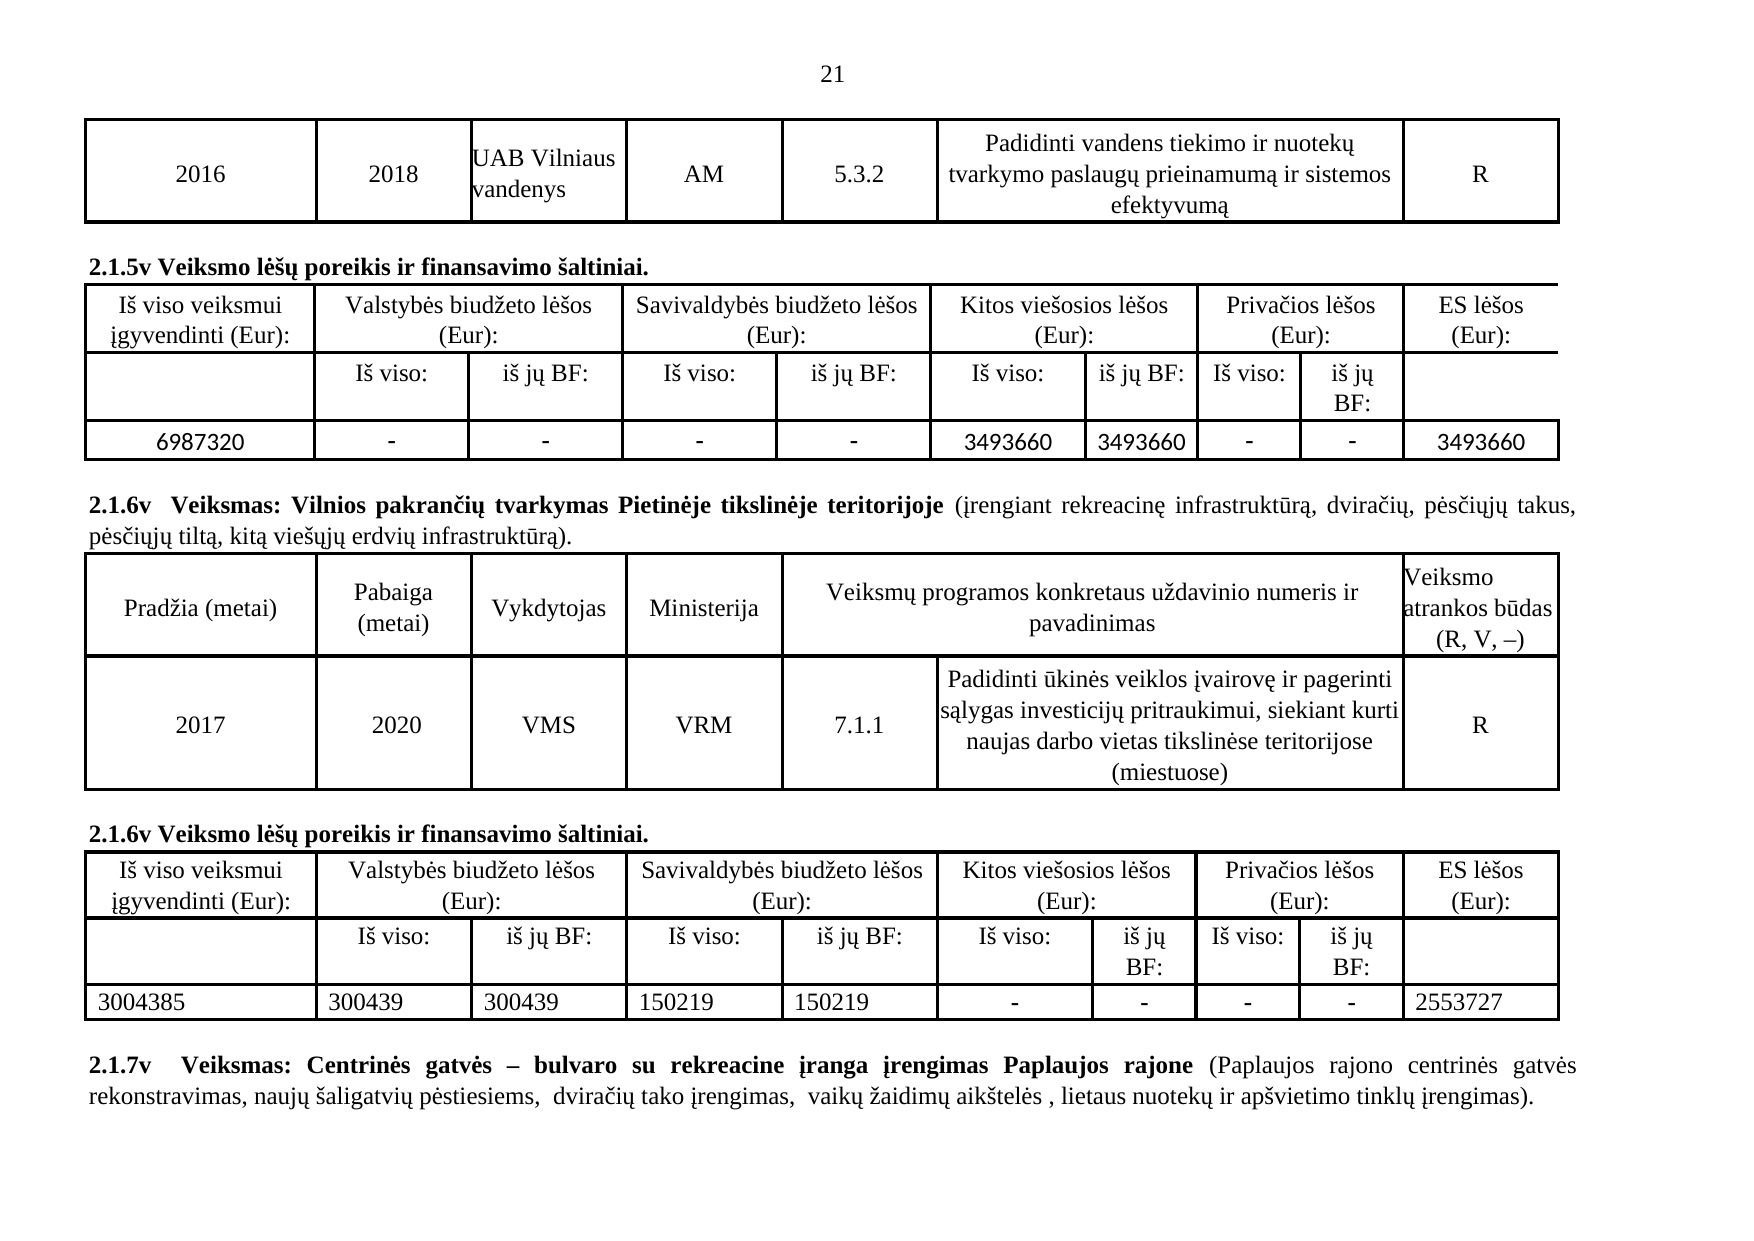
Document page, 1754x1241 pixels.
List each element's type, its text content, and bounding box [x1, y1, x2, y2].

table_cell - [1302, 422, 1402, 458]
table_cell 3493660 [1087, 422, 1196, 458]
table_cell 2018 [318, 121, 470, 220]
table_cell Iš viso: [1198, 920, 1298, 983]
table_cell iš jų BF: [1301, 920, 1402, 983]
table_cell 5.3.2 [784, 121, 936, 220]
table_cell R [1405, 658, 1557, 787]
table_header Pradžia (metai) [87, 555, 315, 654]
text 2.1.5v Veiksmo lėšų poreikis ir finansavimo šaltiniai. [89, 252, 1577, 281]
table_cell iš jų BF: [778, 354, 929, 419]
table_cell VRM [628, 658, 781, 787]
table_cell 3493660 [1405, 422, 1557, 458]
table_header Savivaldybės biudžeto lėšos (Eur): [628, 854, 936, 916]
table_cell 2553727 [1405, 986, 1557, 1018]
table_header Privačios lėšos (Eur): [1199, 286, 1402, 351]
table_cell Iš viso: [628, 920, 781, 983]
table_cell - [1199, 422, 1299, 458]
text 2.1.7v Veiksmas: Centrinės gatvės – bulvaro su rekreacine įranga įrengimas Paplaujos rajone (Paplaujos rajono centrinės gatvės rekonstravimas, naujų šaligatvių pėstiesiems, dviračių tako įrengimas, vaikų žaidimų aikštelės , lietaus nuotekų ir apšvietimo tinklų įrengimas). [89, 1050, 1577, 1110]
table_cell R [1405, 121, 1557, 220]
table_cell Iš viso: [624, 354, 775, 419]
table_cell - [778, 422, 929, 458]
table_cell Iš viso: [318, 920, 470, 983]
table_header Vykdytojas [473, 555, 625, 654]
table_cell - [470, 422, 621, 458]
table_header ES lėšos (Eur): [1405, 854, 1557, 916]
table_cell - [1198, 986, 1298, 1018]
table_cell iš jų BF: [1087, 354, 1196, 419]
table_cell 3004385 [87, 986, 315, 1018]
table_cell iš jų BF: [473, 920, 625, 983]
table_header Iš viso veiksmui įgyvendinti (Eur): [87, 286, 313, 351]
table_header Kitos viešosios lėšos (Eur): [932, 286, 1196, 351]
table_cell AM [628, 121, 781, 220]
table_cell iš jų BF: [1094, 920, 1194, 983]
table_cell 300439 [318, 986, 470, 1018]
table_cell 150219 [628, 986, 781, 1018]
table_cell [87, 920, 315, 983]
table_header Iš viso veiksmui įgyvendinti (Eur): [87, 854, 315, 916]
text 2.1.6v Veiksmo lėšų poreikis ir finansavimo šaltiniai. [89, 819, 1577, 848]
table_header Kitos viešosios lėšos (Eur): [939, 854, 1194, 916]
table_cell iš jų BF: [470, 354, 621, 419]
table_cell - [939, 986, 1091, 1018]
table_header Pabaiga (metai) [318, 555, 470, 654]
table_cell [1405, 920, 1557, 983]
table_cell Padidinti vandens tiekimo ir nuotekų tvarkymo paslaugų prieinamumą ir sistemos efektyvumą [939, 121, 1402, 220]
table_header Valstybės biudžeto lėšos (Eur): [316, 286, 621, 351]
table_cell iš jų BF: [784, 920, 936, 983]
table_cell Iš viso: [316, 354, 467, 419]
table_cell 2020 [318, 658, 470, 787]
table_header Veiksmų programos konkretaus uždavinio numeris ir pavadinimas [784, 555, 1402, 654]
table_cell 150219 [784, 986, 936, 1018]
table_cell - [1094, 986, 1194, 1018]
table_cell 3493660 [932, 422, 1084, 458]
table_cell iš jų BF: [1302, 354, 1402, 419]
table_cell UAB Vilniaus vandenys [473, 121, 625, 220]
table_cell - [1301, 986, 1402, 1018]
table_cell 300439 [473, 986, 625, 1018]
table_cell [1405, 354, 1558, 419]
text 2.1.6v Veiksmas: Vilnios pakrančių tvarkymas Pietinėje tikslinėje teritorijoje (įrengiant rekreacinę infrastruktūrą, dviračių, pėsčiųjų takus, pėsčiųjų tiltą, kitą viešųjų erdvių infrastruktūrą). [89, 490, 1577, 550]
table_cell Padidinti ūkinės veiklos įvairovę ir pagerinti sąlygas investicijų pritraukimui, siekiant kurti naujas darbo vietas tikslinėse teritorijose (miestuose) [939, 658, 1402, 787]
table_header Valstybės biudžeto lėšos (Eur): [318, 854, 625, 916]
table_cell 2017 [87, 658, 315, 787]
table_header Veiksmo atrankos būdas (R, V, –) [1405, 555, 1557, 654]
table_cell 7.1.1 [784, 658, 936, 787]
table_cell Iš viso: [932, 354, 1084, 419]
table_cell - [624, 422, 775, 458]
table_cell Iš viso: [1199, 354, 1299, 419]
table_cell [87, 354, 313, 419]
table_cell - [316, 422, 467, 458]
table_cell Iš viso: [939, 920, 1091, 983]
table_header Ministerija [628, 555, 781, 654]
table_cell VMS [473, 658, 625, 787]
table_header Savivaldybės biudžeto lėšos (Eur): [624, 286, 929, 351]
table_cell 2016 [87, 121, 315, 220]
table_header ES lėšos (Eur): [1405, 286, 1558, 351]
table_header Privačios lėšos (Eur): [1198, 854, 1402, 916]
table_cell 6987320 [87, 422, 313, 458]
